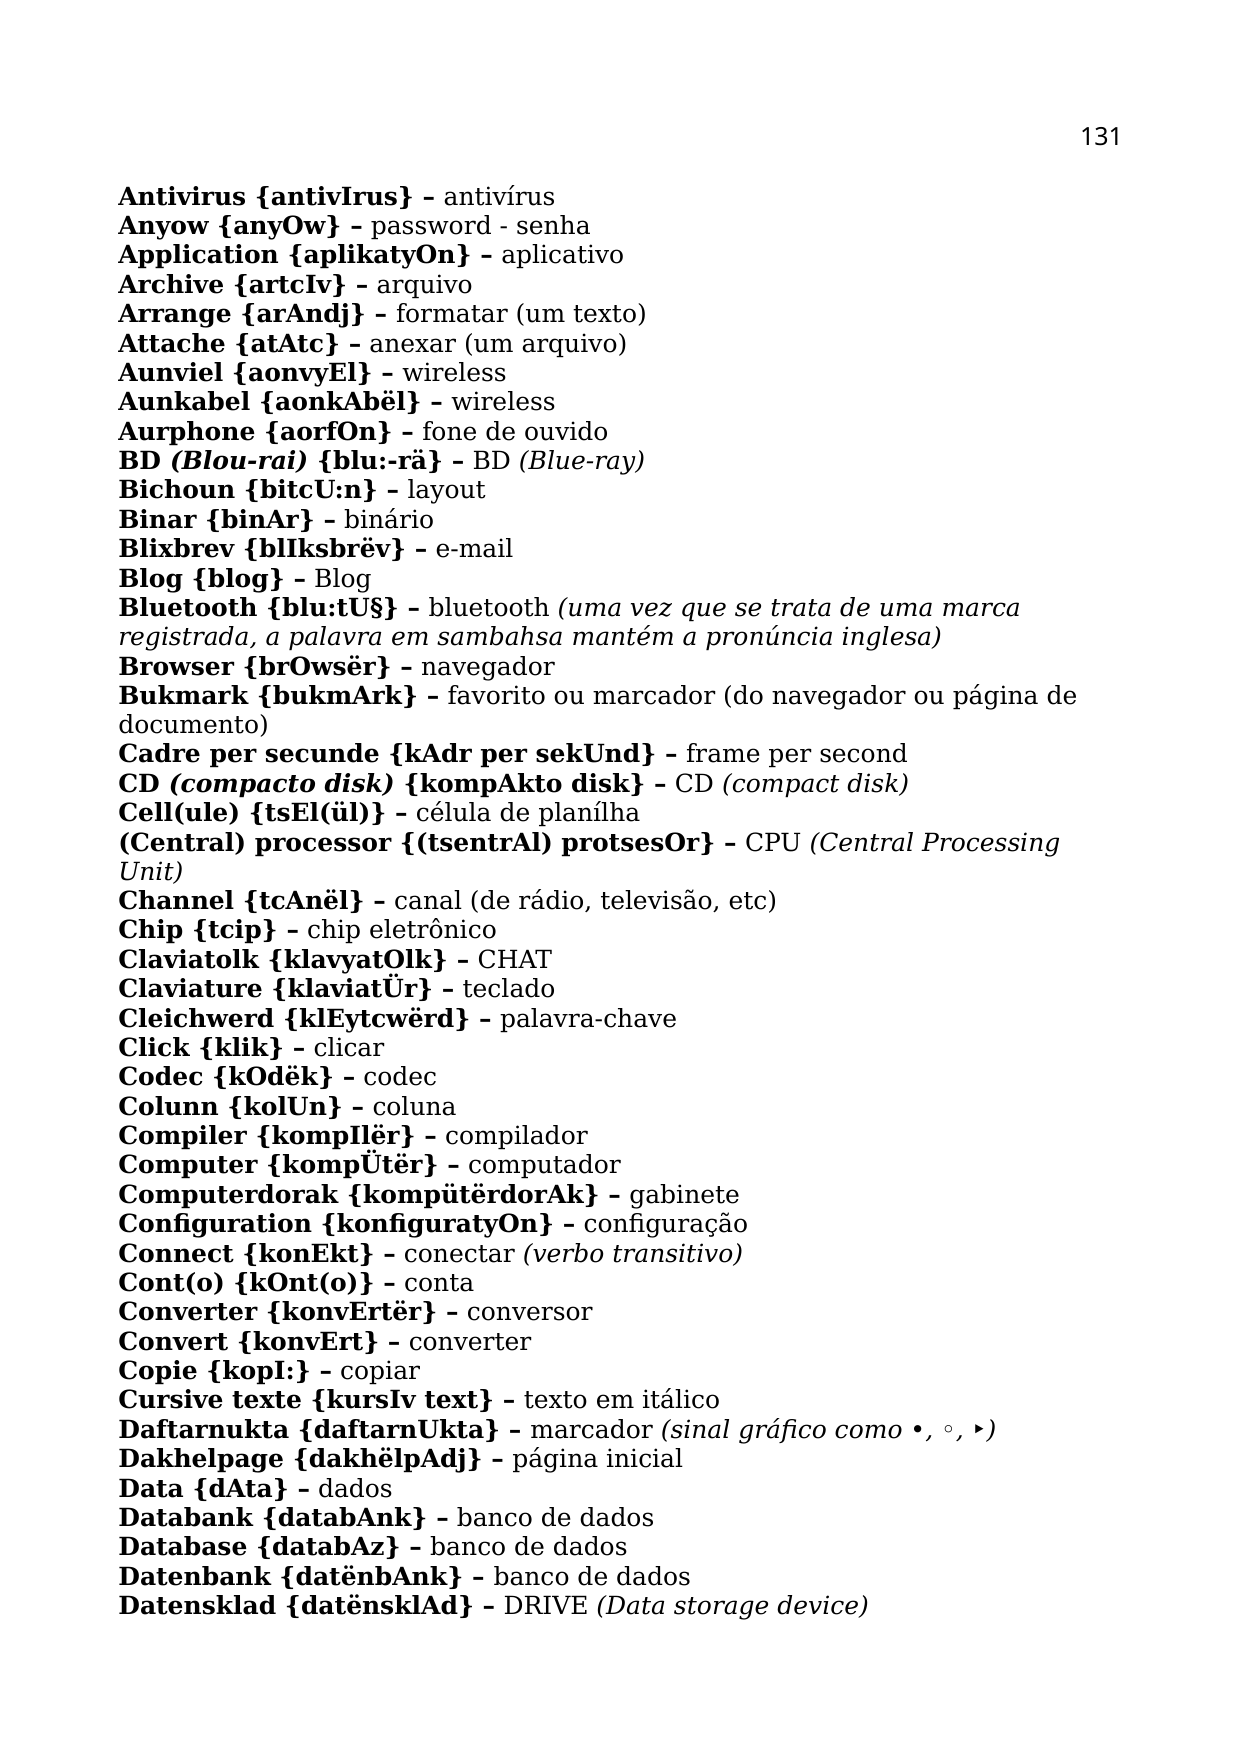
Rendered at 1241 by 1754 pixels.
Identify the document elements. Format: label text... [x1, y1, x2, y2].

text Database {databAz} – banco de dados [118, 1532, 1123, 1562]
text Arrange {arAndj} – formatar (um texto) [118, 299, 1123, 328]
text BD (Blou-rai) {blu:-rä} – BD (Blue-ray) [118, 446, 1123, 475]
text CD (compacto disk) {kompAkto disk} – CD (compact disk) [118, 769, 1123, 798]
text Aurphone {aorfOn} – fone de ouvido [118, 417, 1123, 446]
text (Central) processor {(tsentrAl) protsesOr} – CPU (Central Processing Unit) [118, 827, 1123, 886]
text Claviature {klaviatÜr} – teclado [118, 974, 1123, 1003]
text Cleichwerd {klEytcwërd} – palavra-chave [118, 1003, 1123, 1033]
text Daftarnukta {daftarnUkta} – marcador (sinal gráfico como •, ◦, ‣) [118, 1415, 1123, 1444]
text Channel {tcAnël} – canal (de rádio, televisão, etc) [118, 886, 1123, 915]
text Data {dAta} – dados [118, 1473, 1123, 1503]
text Attache {atAtc} – anexar (um arquivo) [118, 328, 1123, 358]
text Datenbank {datënbAnk} – banco de dados [118, 1562, 1123, 1591]
text Datensklad {datënsklAd} – DRIVE (Data storage device) [118, 1591, 1123, 1620]
text Aunviel {aonvyEl} – wireless [118, 358, 1123, 387]
text Codec {kOdëk} – codec [118, 1062, 1123, 1092]
text Application {aplikatyOn} – aplicativo [118, 240, 1123, 270]
text Colunn {kolUn} – coluna [118, 1092, 1123, 1121]
text Databank {databAnk} – banco de dados [118, 1503, 1123, 1532]
text Compiler {kompIlër} – compilador [118, 1121, 1123, 1150]
text Bichoun {bitcU:n} – layout [118, 475, 1123, 505]
text Chip {tcip} – chip eletrônico [118, 915, 1123, 945]
text Converter {konvErtër} – conversor [118, 1297, 1123, 1327]
text Browser {brOwsër} – navegador [118, 651, 1123, 681]
text Bluetooth {blu:tU§} – bluetooth (uma vez que se trata de uma marca registrada, a palavra em sambahsa mantém a pronúncia inglesa) [118, 593, 1123, 651]
text Blog {blog} – Blog [118, 563, 1123, 593]
text Click {klik} – clicar [118, 1033, 1123, 1062]
text Anyow {anyOw} – password - senha [118, 211, 1123, 240]
text Cont(o) {kOnt(o)} – conta [118, 1268, 1123, 1297]
text Blixbrev {blIksbrëv} – e-mail [118, 534, 1123, 563]
text Configuration {konfiguratyOn} – configuração [118, 1209, 1123, 1238]
text Bukmark {bukmArk} – favorito ou marcador (do navegador ou página de documento) [118, 681, 1123, 739]
text Cadre per secunde {kAdr per sekUnd} – frame per second [118, 739, 1123, 769]
text Computer {kompÜtër} – computador [118, 1150, 1123, 1180]
text Cell(ule) {tsEl(ül)} – célula de planílha [118, 798, 1123, 827]
text Dakhelpage {dakhëlpAdj} – página inicial [118, 1444, 1123, 1473]
text Convert {konvErt} – converter [118, 1327, 1123, 1356]
text Computerdorak {kompütërdorAk} – gabinete [118, 1180, 1123, 1209]
text Connect {konEkt} – conectar (verbo transitivo) [118, 1238, 1123, 1268]
text Cursive texte {kursIv text} – texto em itálico [118, 1385, 1123, 1415]
text Binar {binAr} – binário [118, 505, 1123, 534]
text Claviatolk {klavyatOlk} – CHAT [118, 945, 1123, 974]
text Aunkabel {aonkAbël} – wireless [118, 387, 1123, 417]
text Copie {kopI:} – copiar [118, 1356, 1123, 1385]
text Antivirus {antivIrus} – antivírus [118, 182, 1123, 211]
text Archive {artcIv} – arquivo [118, 270, 1123, 299]
